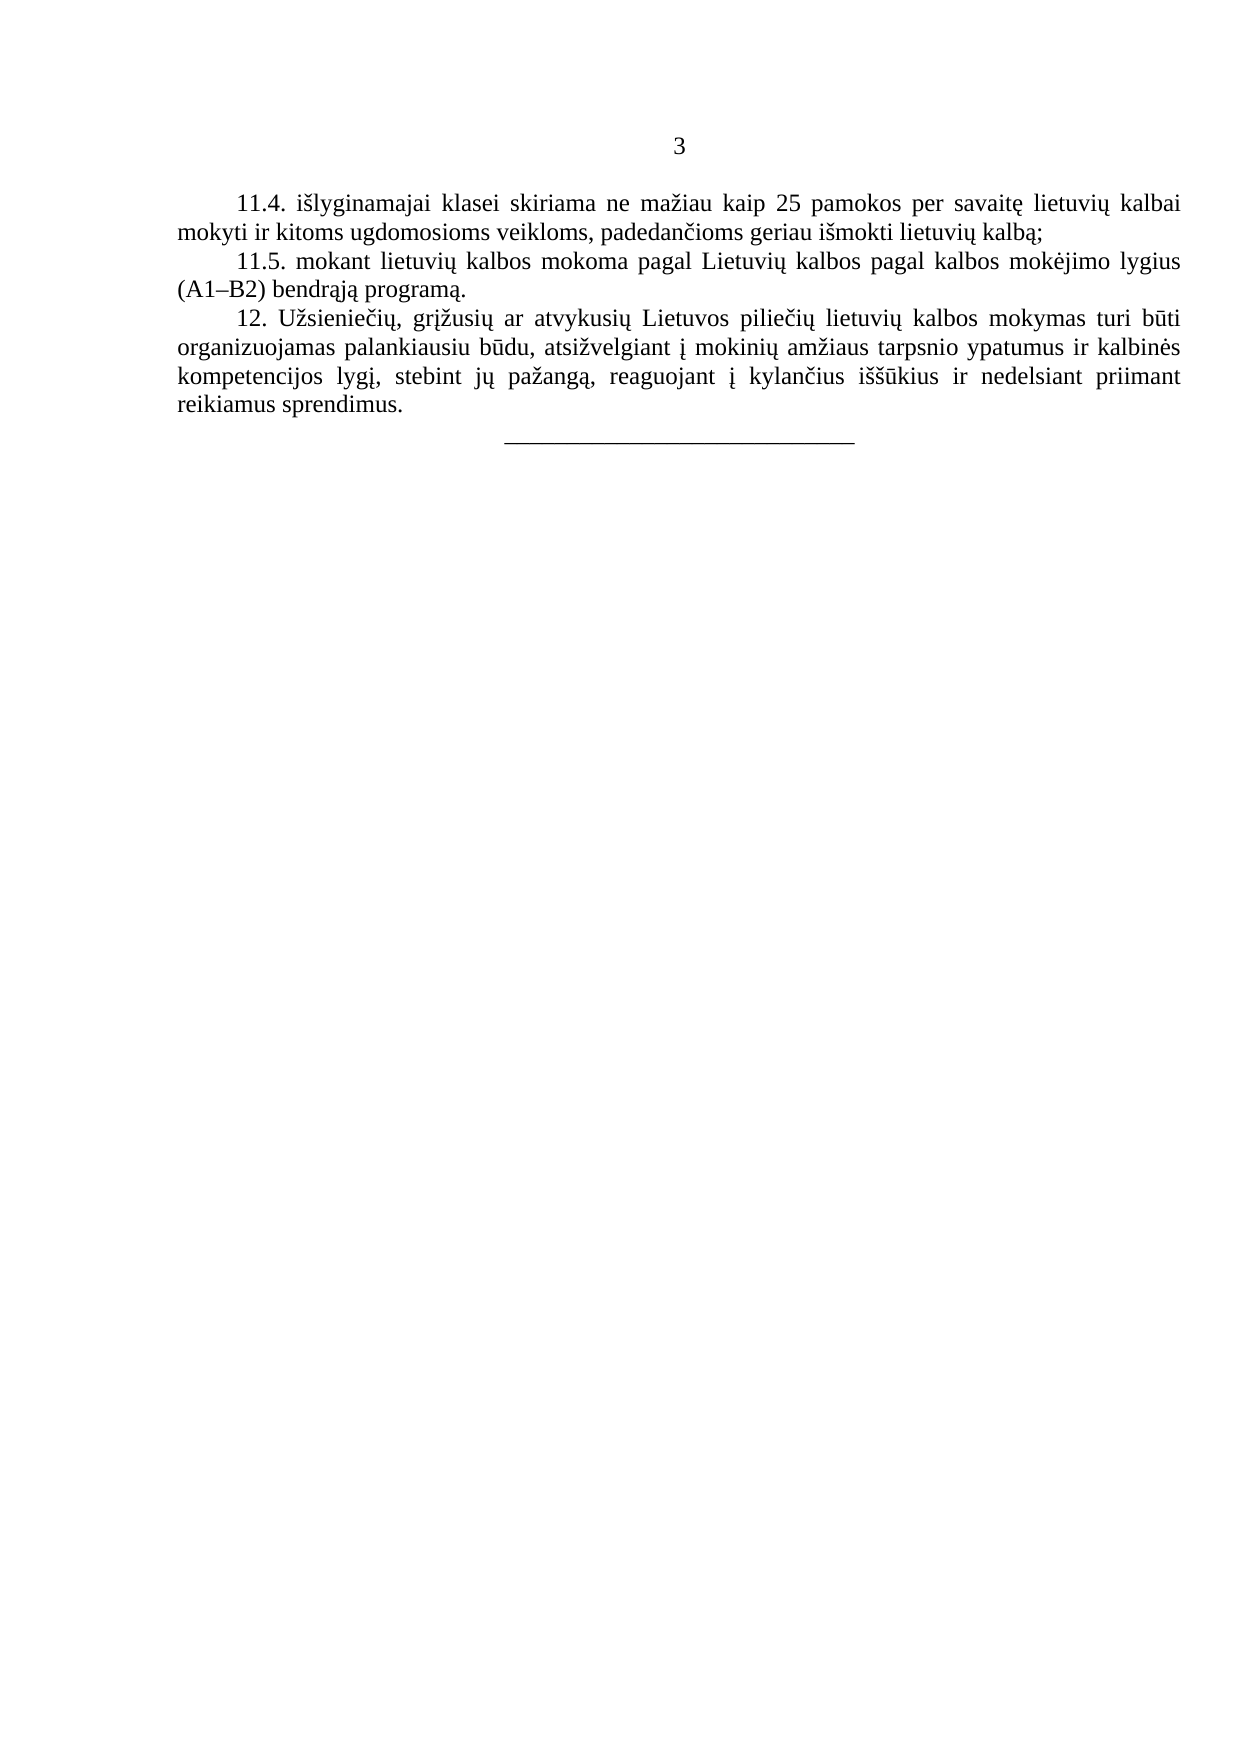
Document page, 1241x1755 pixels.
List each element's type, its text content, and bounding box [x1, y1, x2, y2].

text ____________________________ [177, 418, 1182, 447]
text 12. Užsieniečių, grįžusių ar atvykusių Lietuvos piliečių lietuvių kalbos mokymas turi būti organizuojamas palankiausiu būdu, atsižvelgiant į mokinių amžiaus tarpsnio ypatumus ir kalbinės kompetencijos lygį, stebint jų pažangą, reaguojant į kylančius iššūkius ir nedelsiant priimant reikiamus sprendimus. [177, 303, 1182, 418]
text 11.4. išlyginamajai klasei skiriama ne mažiau kaip 25 pamokos per savaitę lietuvių kalbai mokyti ir kitoms ugdomosioms veikloms, padedančioms geriau išmokti lietuvių kalbą; [177, 188, 1182, 246]
text 11.5. mokant lietuvių kalbos mokoma pagal Lietuvių kalbos pagal kalbos mokėjimo lygius (A1–B2) bendrąją programą. [177, 246, 1182, 303]
